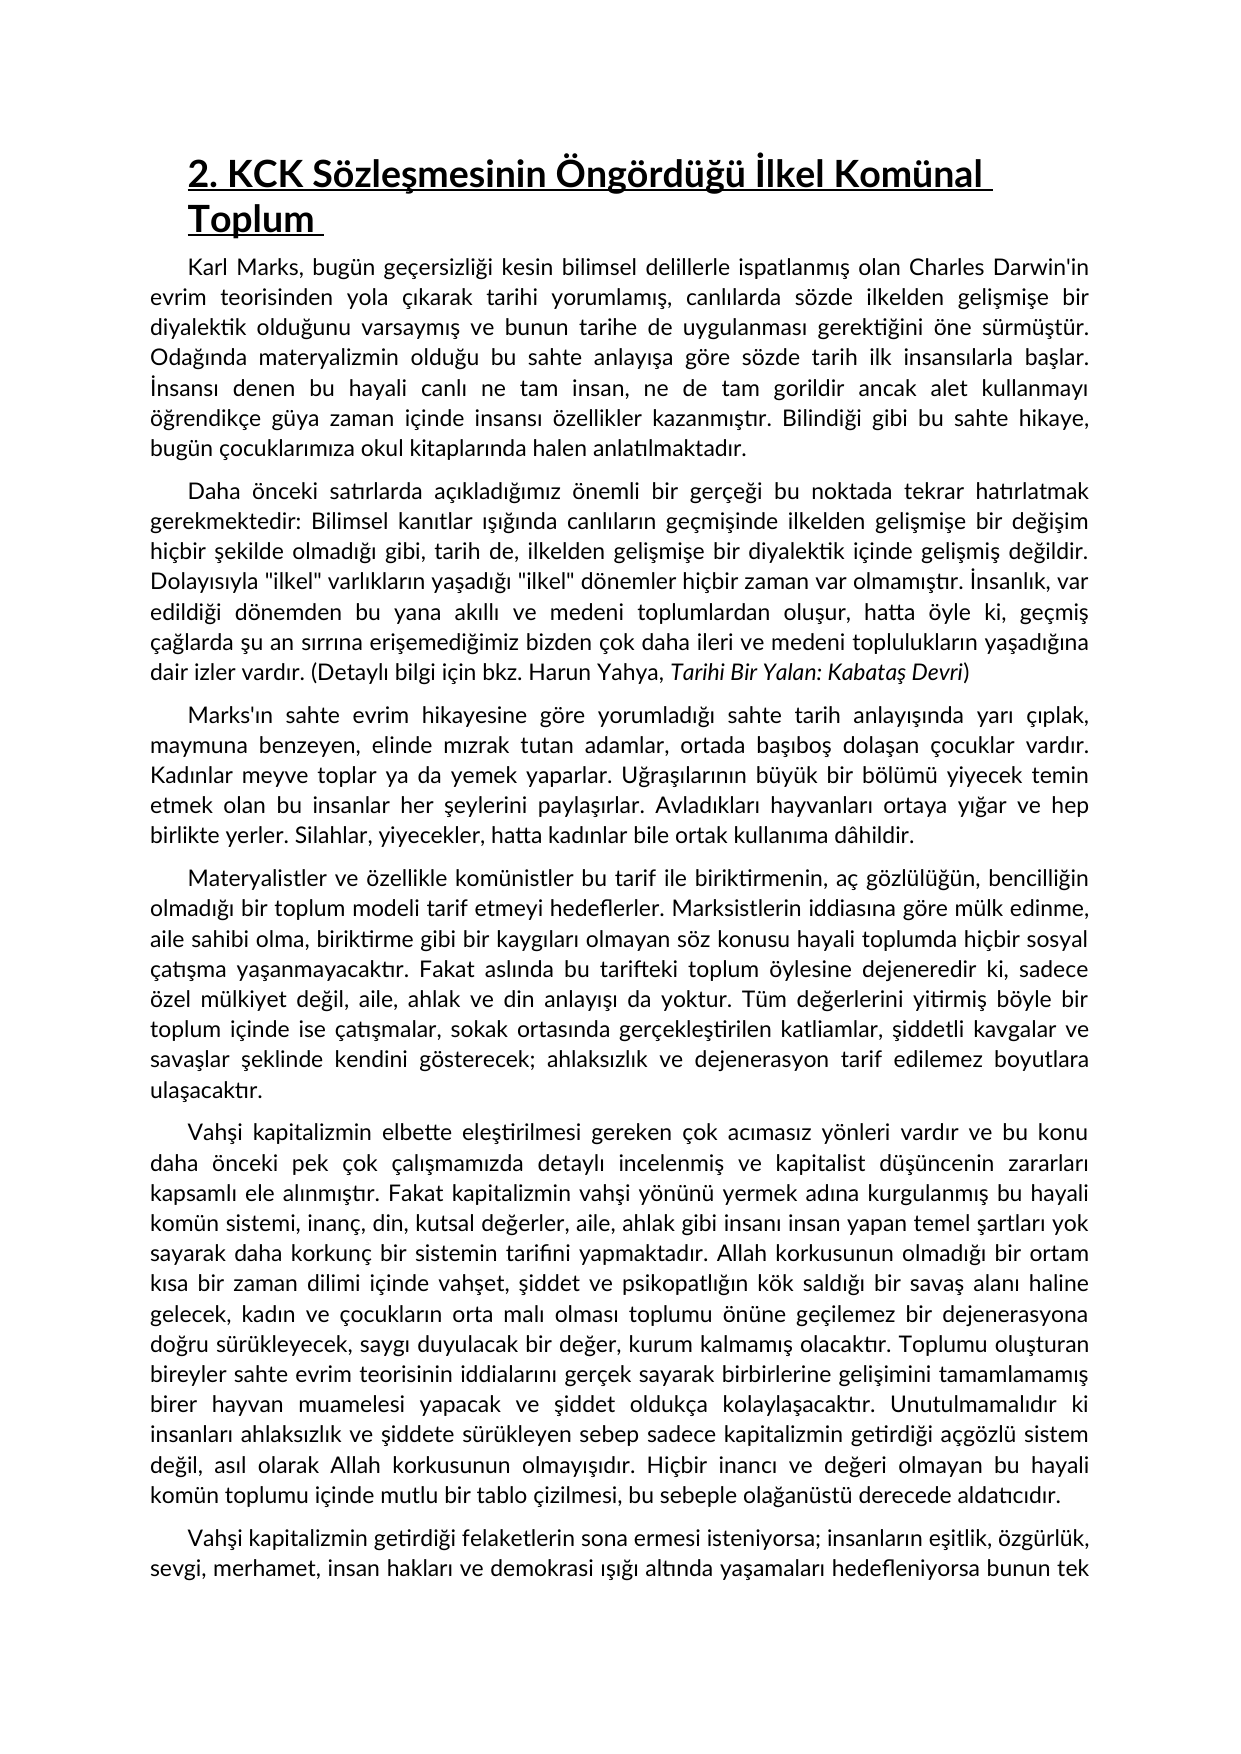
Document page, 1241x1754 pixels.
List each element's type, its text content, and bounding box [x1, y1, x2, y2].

text Materyalistler ve özellikle komünistler bu tarif ile biriktirmenin, aç gözlülüğün, bencilliğin olmadığı bir toplum modeli tarif etmeyi hedeflerler. Marksistlerin iddiasına göre mülk edinme, aile sahibi olma, biriktirme gibi bir kaygıları olmayan söz konusu hayali toplumda hiçbir sosyal çatışma yaşanmayacaktır. Fakat aslında bu tarifteki toplum öylesine dejeneredir ki, sadece özel mülkiyet değil, aile, ahlak ve din anlayışı da yoktur. Tüm değerlerini yitirmiş böyle bir toplum içinde ise çatışmalar, sokak ortasında gerçekleştirilen katliamlar, şiddetli kavgalar ve savaşlar şeklinde kendini gösterecek; ahlaksızlık ve dejenerasyon tarif edilemez boyutlara ulaşacaktır. [150, 864, 1090, 1103]
text Vahşi kapitalizmin getirdiği felaketlerin sona ermesi isteniyorsa; insanların eşitlik, özgürlük, sevgi, merhamet, insan hakları ve demokrasi ışığı altında yaşamaları hedefleniyorsa bunun tek [150, 1523, 1090, 1581]
text Marks'ın sahte evrim hikayesine göre yorumladığı sahte tarih anlayışında yarı çıplak, maymuna benzeyen, elinde mızrak tutan adamlar, ortada başıboş dolaşan çocuklar vardır. Kadınlar meyve toplar ya da yemek yaparlar. Uğraşılarının büyük bir bölümü yiyecek temin etmek olan bu insanlar her şeylerini paylaşırlar. Avladıkları hayvanları ortaya yığar ve hep birlikte yerler. Silahlar, yiyecekler, hatta kadınlar bile ortak kullanıma dâhildir. [150, 700, 1090, 849]
text Vahşi kapitalizmin elbette eleştirilmesi gereken çok acımasız yönleri vardır ve bu konu daha önceki pek çok çalışmamızda detaylı incelenmiş ve kapitalist düşüncenin zararları kapsamlı ele alınmıştır. Fakat kapitalizmin vahşi yönünü yermek adına kurgulanmış bu hayali komün sistemi, inanç, din, kutsal değerler, aile, ahlak gibi insanı insan yapan temel şartları yok sayarak daha korkunç bir sistemin tarifini yapmaktadır. Allah korkusunun olmadığı bir ortam kısa bir zaman dilimi içinde vahşet, şiddet ve psikopatlığın kök saldığı bir savaş alanı haline gelecek, kadın ve çocukların orta malı olması toplumu önüne geçilemez bir dejenerasyona doğru sürükleyecek, saygı duyulacak bir değer, kurum kalmamış olacaktır. Toplumu oluşturan bireyler sahte evrim teorisinin iddialarını gerçek sayarak birbirlerine gelişimini tamamlamamış birer hayvan muamelesi yapacak ve şiddet oldukça kolaylaşacaktır. Unutulmamalıdır ki insanları ahlaksızlık ve şiddete sürükleyen sebep sadece kapitalizmin getirdiği açgözlü sistem değil, asıl olarak Allah korkusunun olmayışıdır. Hiçbir inancı ve değeri olmayan bu hayali komün toplumu içinde mutlu bir tablo çizilmesi, bu sebeple olağanüstü derecede aldatıcıdır. [150, 1118, 1090, 1508]
text Karl Marks, bugün geçersizliği kesin bilimsel delillerle ispatlanmış olan Charles Darwin'in evrim teorisinden yola çıkarak tarihi yorumlamış, canlılarda sözde ilkelden gelişmişe bir diyalektik olduğunu varsaymış ve bunun tarihe de uygulanması gerektiğini öne sürmüştür. Odağında materyalizmin olduğu bu sahte anlayışa göre sözde tarih ilk insansılarla başlar. İnsansı denen bu hayali canlı ne tam insan, ne de tam gorildir ancak alet kullanmayı öğrendikçe güya zaman içinde insansı özellikler kazanmıştır. Bilindiği gibi bu sahte hikaye, bugün çocuklarımıza okul kitaplarında halen anlatılmaktadır. [150, 252, 1090, 461]
text Daha önceki satırlarda açıkladığımız önemli bir gerçeği bu noktada tekrar hatırlatmak gerekmektedir: Bilimsel kanıtlar ışığında canlıların geçmişinde ilkelden gelişmişe bir değişim hiçbir şekilde olmadığı gibi, tarih de, ilkelden gelişmişe bir diyalektik içinde gelişmiş değildir. Dolayısıyla "ilkel" varlıkların yaşadığı "ilkel" dönemler hiçbir zaman var olmamıştır. İnsanlık, var edildiği dönemden bu yana akıllı ve medeni toplumlardan oluşur, hatta öyle ki, geçmiş çağlarda şu an sırrına erişemediğimiz bizden çok daha ileri ve medeni toplulukların yaşadığına dair izler vardır. (Detaylı bilgi için bkz. Harun Yahya, Tarihi Bir Yalan: Kabataş Devri) [150, 476, 1090, 685]
subtitle 2. KCK Sözleşmesinin Öngördüğü İlkel Komünal Toplum [187, 150, 1090, 240]
